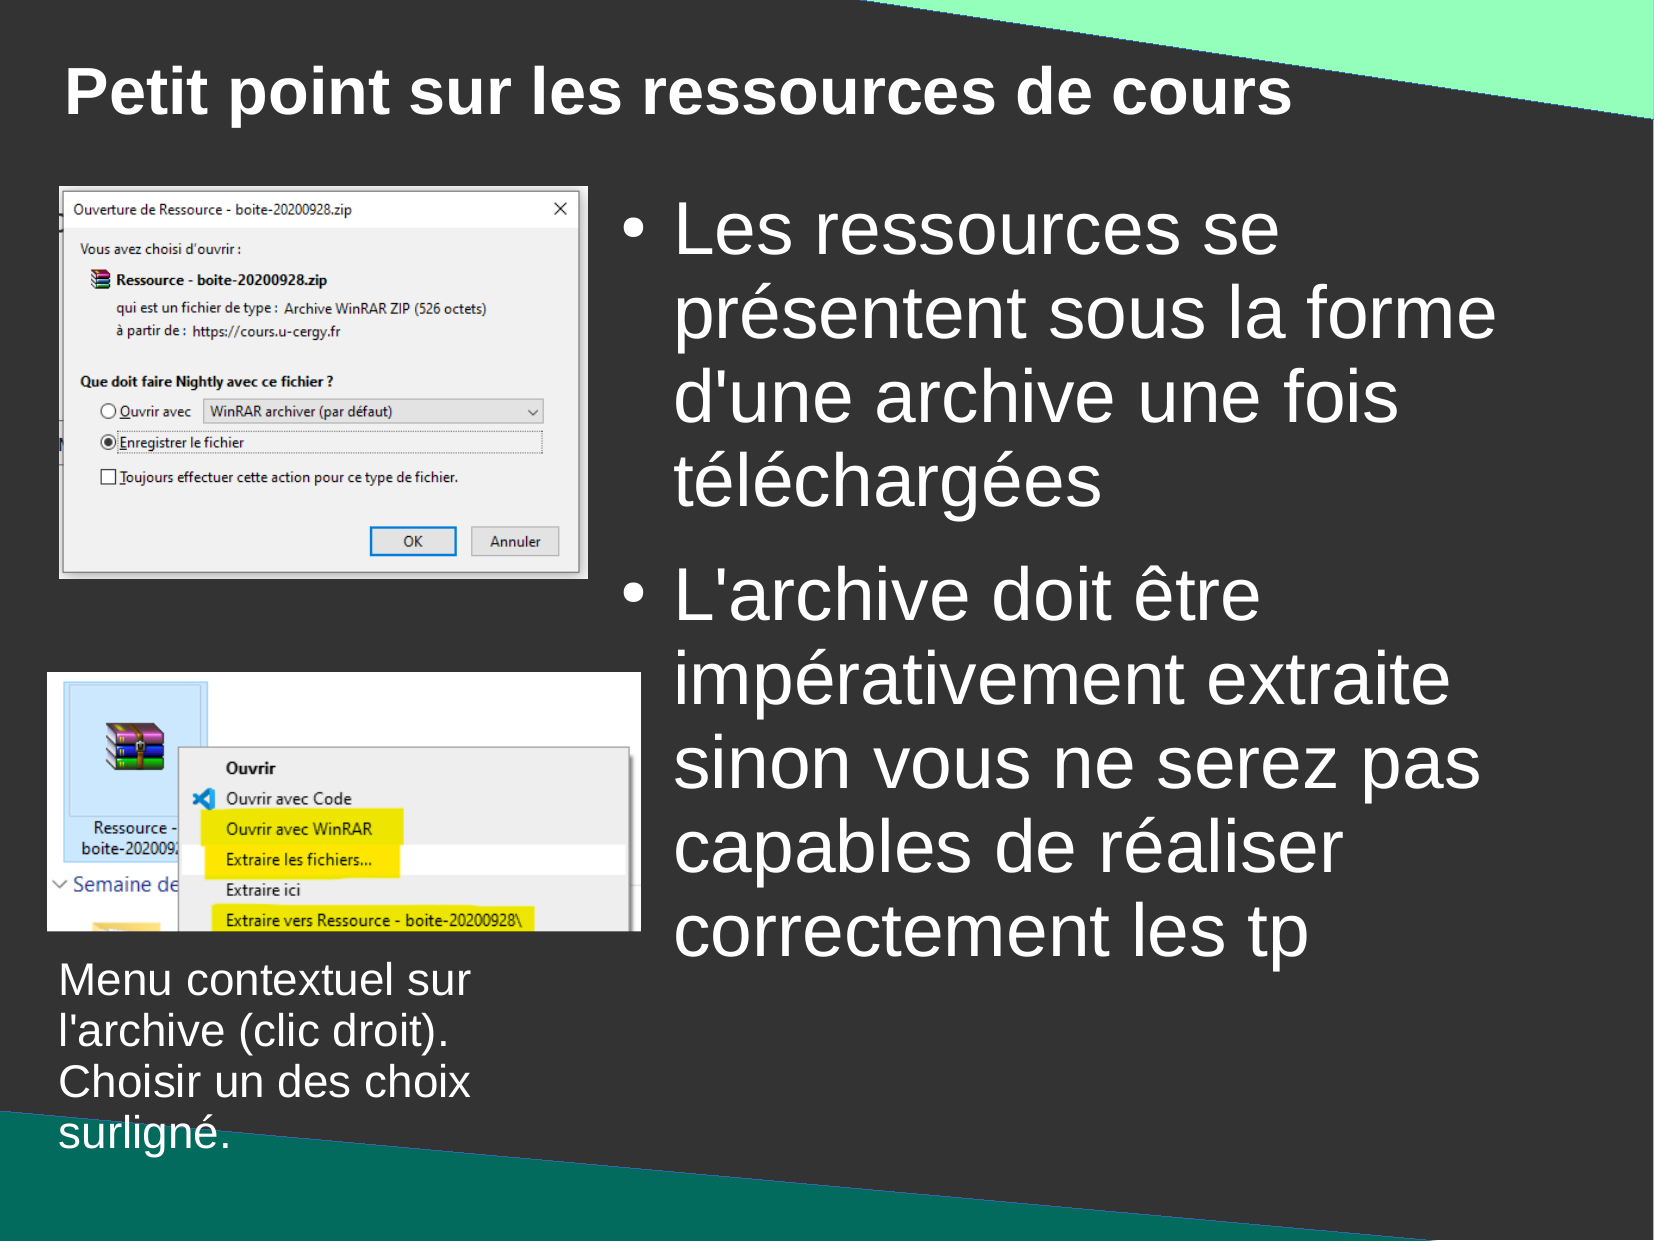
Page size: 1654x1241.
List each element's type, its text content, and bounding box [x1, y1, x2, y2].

title Menu contextuel sur l'archive (clic droit). Choisir un des choix surligné. [59, 953, 630, 1159]
list Les ressources se présentent sous la forme d'une archive une fois téléchargées L'archive doit être impérativement extraite sinon vous ne serez pas capables de réaliser correctement les tp [602, 186, 1620, 1099]
title Petit point sur les ressources de cours [64, 54, 1553, 157]
text_box [860, 0, 1654, 120]
picture [47, 672, 641, 954]
picture [59, 186, 588, 579]
